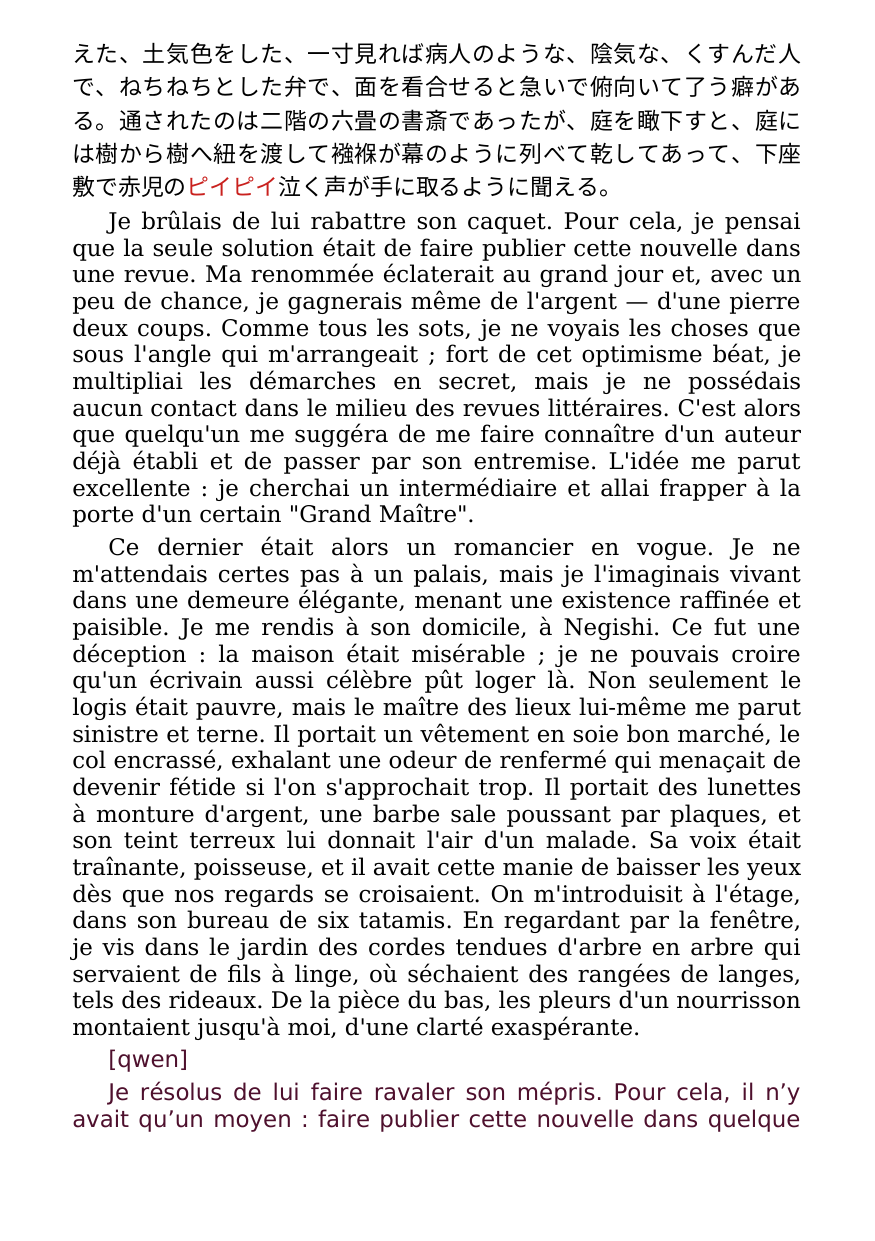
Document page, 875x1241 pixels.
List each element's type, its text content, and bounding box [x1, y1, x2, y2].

text Ce dernier était alors un romancier en vogue. Je ne m'attendais certes pas à un palais, mais je l'imaginais vivant dans une demeure élégante, menant une existence raffinée et paisible. Je me rendis à son domicile, à Negishi. Ce fut une déception : la maison était misérable ; je ne pouvais croire qu'un écrivain aussi célèbre pût loger là. Non seulement le logis était pauvre, mais le maître des lieux lui-même me parut sinistre et terne. Il portait un vêtement en soie bon marché, le col encrassé, exhalant une odeur de renfermé qui menaçait de devenir fétide si l'on s'approchait trop. Il portait des lunettes à monture d'argent, une barbe sale poussant par plaques, et son teint terreux lui donnait l'air d'un malade. Sa voix était traînante, poisseuse, et il avait cette manie de baisser les yeux dès que nos regards se croisaient. On m'introduisit à l'étage, dans son bureau de six tatamis. En regardant par la fenêtre, je vis dans le jardin des cordes tendues d'arbre en arbre qui servaient de fils à linge, où séchaient des rangées de langes, tels des rideaux. De la pièce du bas, les pleurs d'un nourrisson montaient jusqu'à moi, d'une clarté exaspérante. [72, 534, 802, 1041]
text Je brûlais de lui rabattre son caquet. Pour cela, je pensai que la seule solution était de faire publier cette nouvelle dans une revue. Ma renommée éclaterait au grand jour et, avec un peu de chance, je gagnerais même de l'argent — d'une pierre deux coups. Comme tous les sots, je ne voyais les choses que sous l'angle qui m'arrangeait ; fort de cet optimisme béat, je multipliai les démarches en secret, mais je ne possédais aucun contact dans le milieu des revues littéraires. C'est alors que quelqu'un me suggéra de me faire connaître d'un auteur déjà établi et de passer par son entremise. L'idée me parut excellente : je cherchai un intermédiaire et allai frapper à la porte d'un certain "Grand Maître". [72, 208, 802, 528]
text Je résolus de lui faire ravaler son mépris. Pour cela, il n’y avait qu’un moyen : faire publier cette nouvelle dans quelque [72, 1079, 802, 1133]
text えた、土気色をした、一寸見れば病人のような、陰気な、くすんだ人で、ねちねちとした弁で、面を看合せると急いで俯向いて了う癖がある。通されたのは二階の六畳の書斎であったが、庭を瞰下すと、庭には樹から樹へ紐を渡して襁褓が幕のように列べて乾してあって、下座敷で赤児のピイピイ泣く声が手に取るように聞える。 [72, 36, 802, 202]
text [qwen] [72, 1047, 802, 1073]
